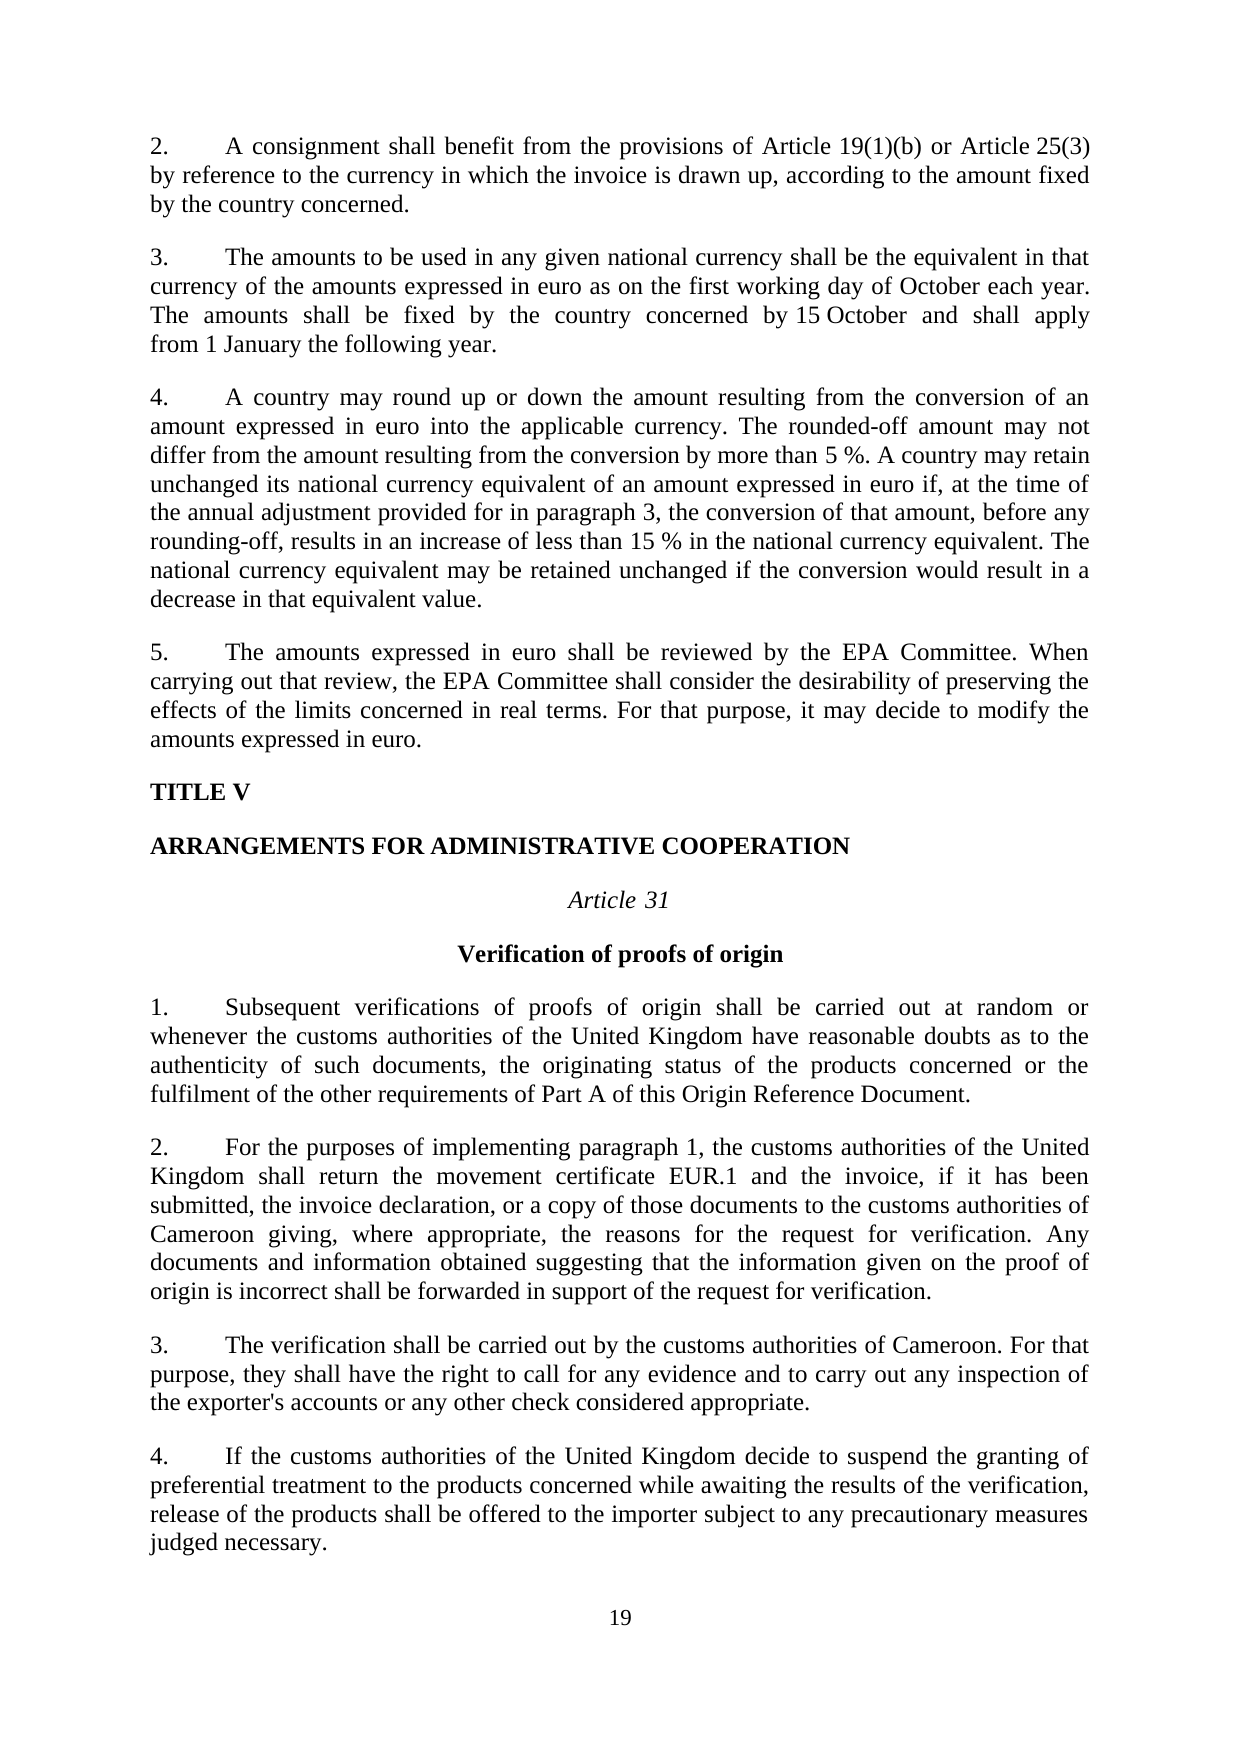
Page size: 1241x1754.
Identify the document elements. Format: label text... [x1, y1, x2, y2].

text 4. A country may round up or down the amount resulting from the conversion of an amount expressed in euro into the applicable currency. The rounded-off amount may not differ from the amount resulting from the conversion by more than 5 %. A country may retain unchanged its national currency equivalent of an amount expressed in euro if, at the time of the annual adjustment provided for in paragraph 3, the conversion of that amount, before any rounding-off, results in an increase of less than 15 % in the national currency equivalent. The national currency equivalent may be retained unchanged if the conversion would result in a decrease in that equivalent value. [150, 382, 1090, 612]
text Article 31 [150, 885, 1090, 914]
text 2. A consignment shall benefit from the provisions of Article 19(1)(b) or Article 25(3) by reference to the currency in which the invoice is drawn up, according to the amount fixed by the country concerned. [150, 131, 1090, 217]
text 5. The amounts expressed in euro shall be reviewed by the EPA Committee. When carrying out that review, the EPA Committee shall consider the desirability of preserving the effects of the limits concerned in real terms. For that purpose, it may decide to modify the amounts expressed in euro. [150, 637, 1090, 752]
text 4. If the customs authorities of the United Kingdom decide to suspend the granting of preferential treatment to the products concerned while awaiting the results of the verification, release of the products shall be offered to the importer subject to any precautionary measures judged necessary. [150, 1441, 1090, 1556]
text ARRANGEMENTS FOR ADMINISTRATIVE COOPERATION [150, 831, 1090, 860]
text 1. Subsequent verifications of proofs of origin shall be carried out at random or whenever the customs authorities of the United Kingdom have reasonable doubts as to the authenticity of such documents, the originating status of the products concerned or the fulfilment of the other requirements of Part A of this Origin Reference Document. [150, 992, 1090, 1107]
text 3. The verification shall be carried out by the customs authorities of Cameroon. For that purpose, they shall have the right to call for any evidence and to carry out any inspection of the exporter's accounts or any other check considered appropriate. [150, 1330, 1090, 1416]
text 2. For the purposes of implementing paragraph 1, the customs authorities of the United Kingdom shall return the movement certificate EUR.1 and the invoice, if it has been submitted, the invoice declaration, or a copy of those documents to the customs authorities of Cameroon giving, where appropriate, the reasons for the request for verification. Any documents and information obtained suggesting that the information given on the proof of origin is incorrect shall be forwarded in support of the request for verification. [150, 1132, 1090, 1305]
text Verification of proofs of origin [150, 939, 1090, 967]
text TITLE V [150, 777, 1090, 806]
text 3. The amounts to be used in any given national currency shall be the equivalent in that currency of the amounts expressed in euro as on the first working day of October each year. The amounts shall be fixed by the country concerned by 15 October and shall apply from 1 January the following year. [150, 242, 1090, 357]
